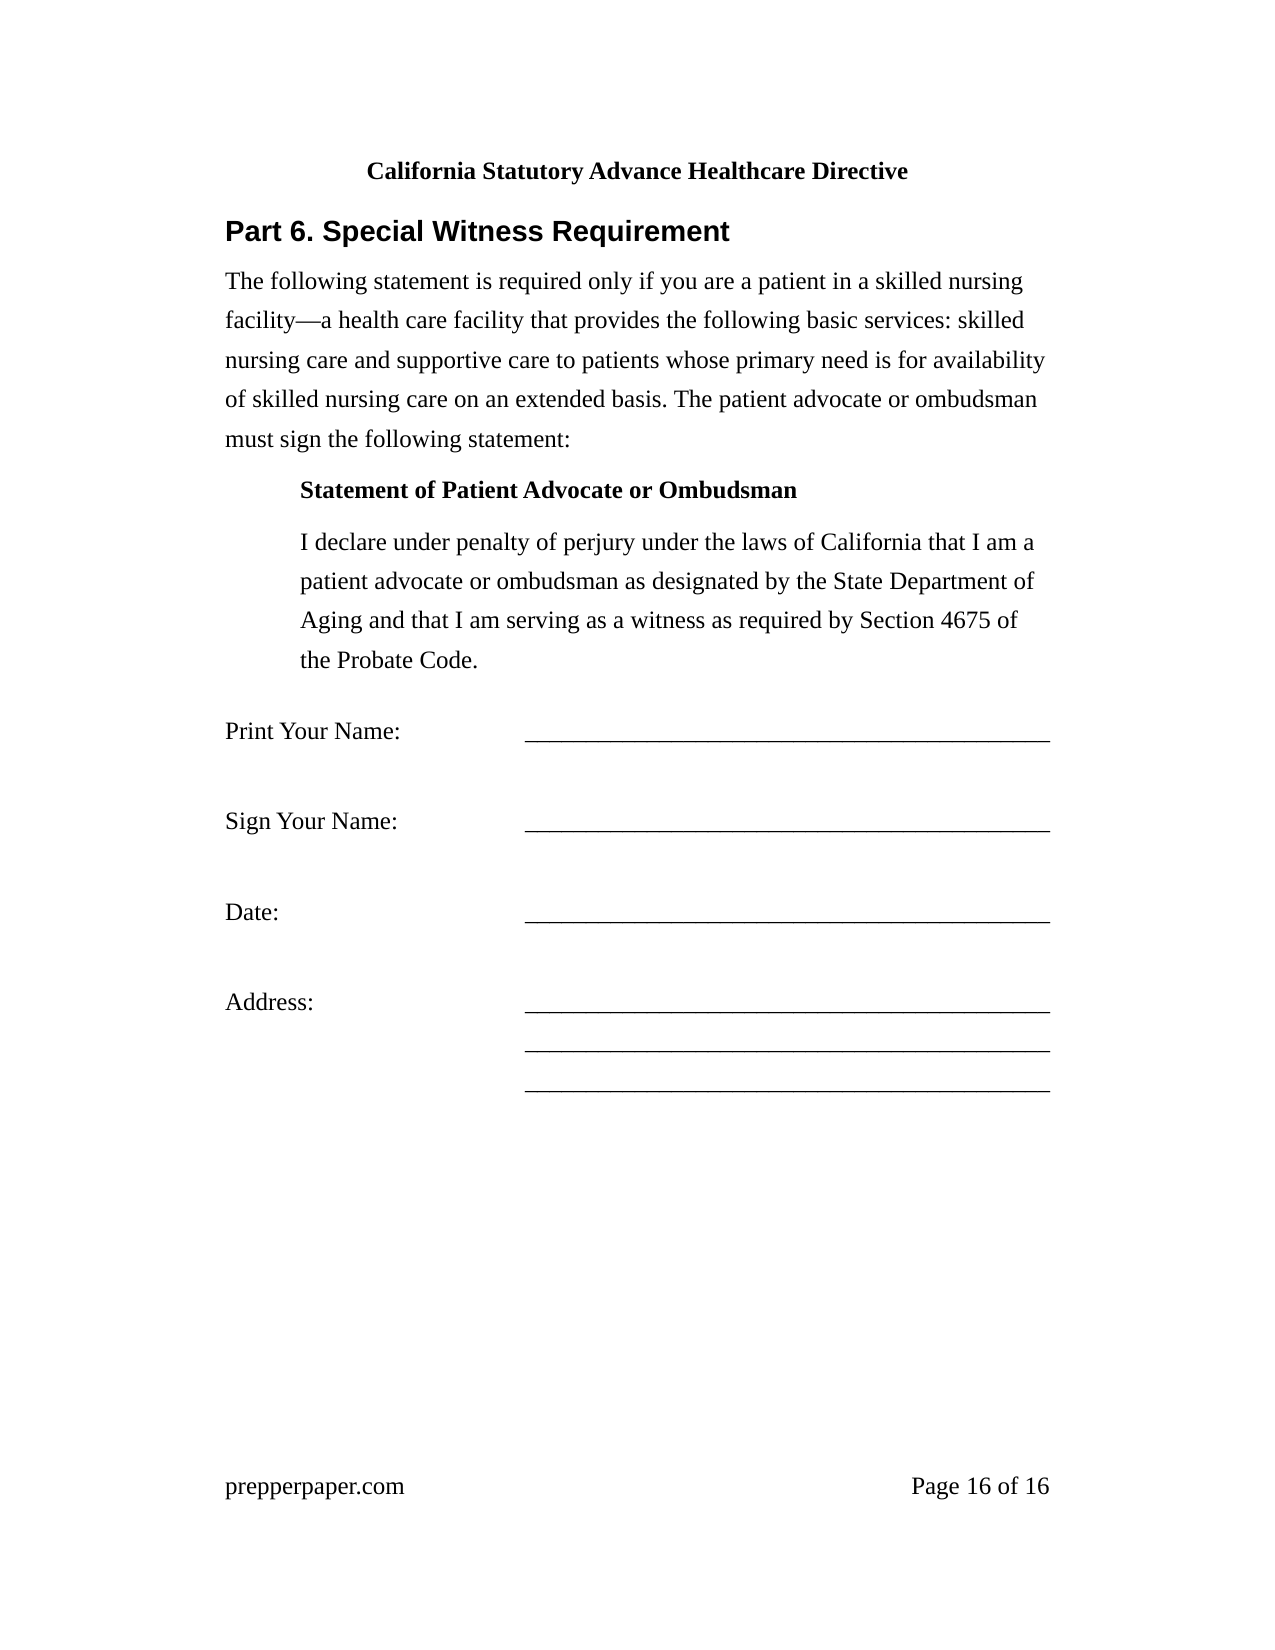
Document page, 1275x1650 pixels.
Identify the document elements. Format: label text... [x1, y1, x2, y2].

text Print Your Name: [225, 716, 1050, 744]
text The following statement is required only if you are a patient in a skilled nursing facility—a health care facility that provides the following basic services: skilled nursing care and supportive care to patients whose primary need is for availability of skilled nursing care on an extended basis. The patient advocate or ombudsman must sign the following statement: [225, 266, 1050, 452]
text Date: [225, 897, 1050, 925]
text Sign Your Name: [225, 806, 1050, 835]
subtitle Part 6. Special Witness Requirement [225, 214, 1050, 248]
text Address: [225, 987, 1050, 1094]
text I declare under penalty of perjury under the laws of California that I am a patient advocate or ombudsman as designated by the State Department of Aging and that I am serving as a witness as required by Section 4675 of the Probate Code. [300, 527, 1050, 673]
text Statement of Patient Advocate or Ombudsman [300, 475, 1050, 504]
